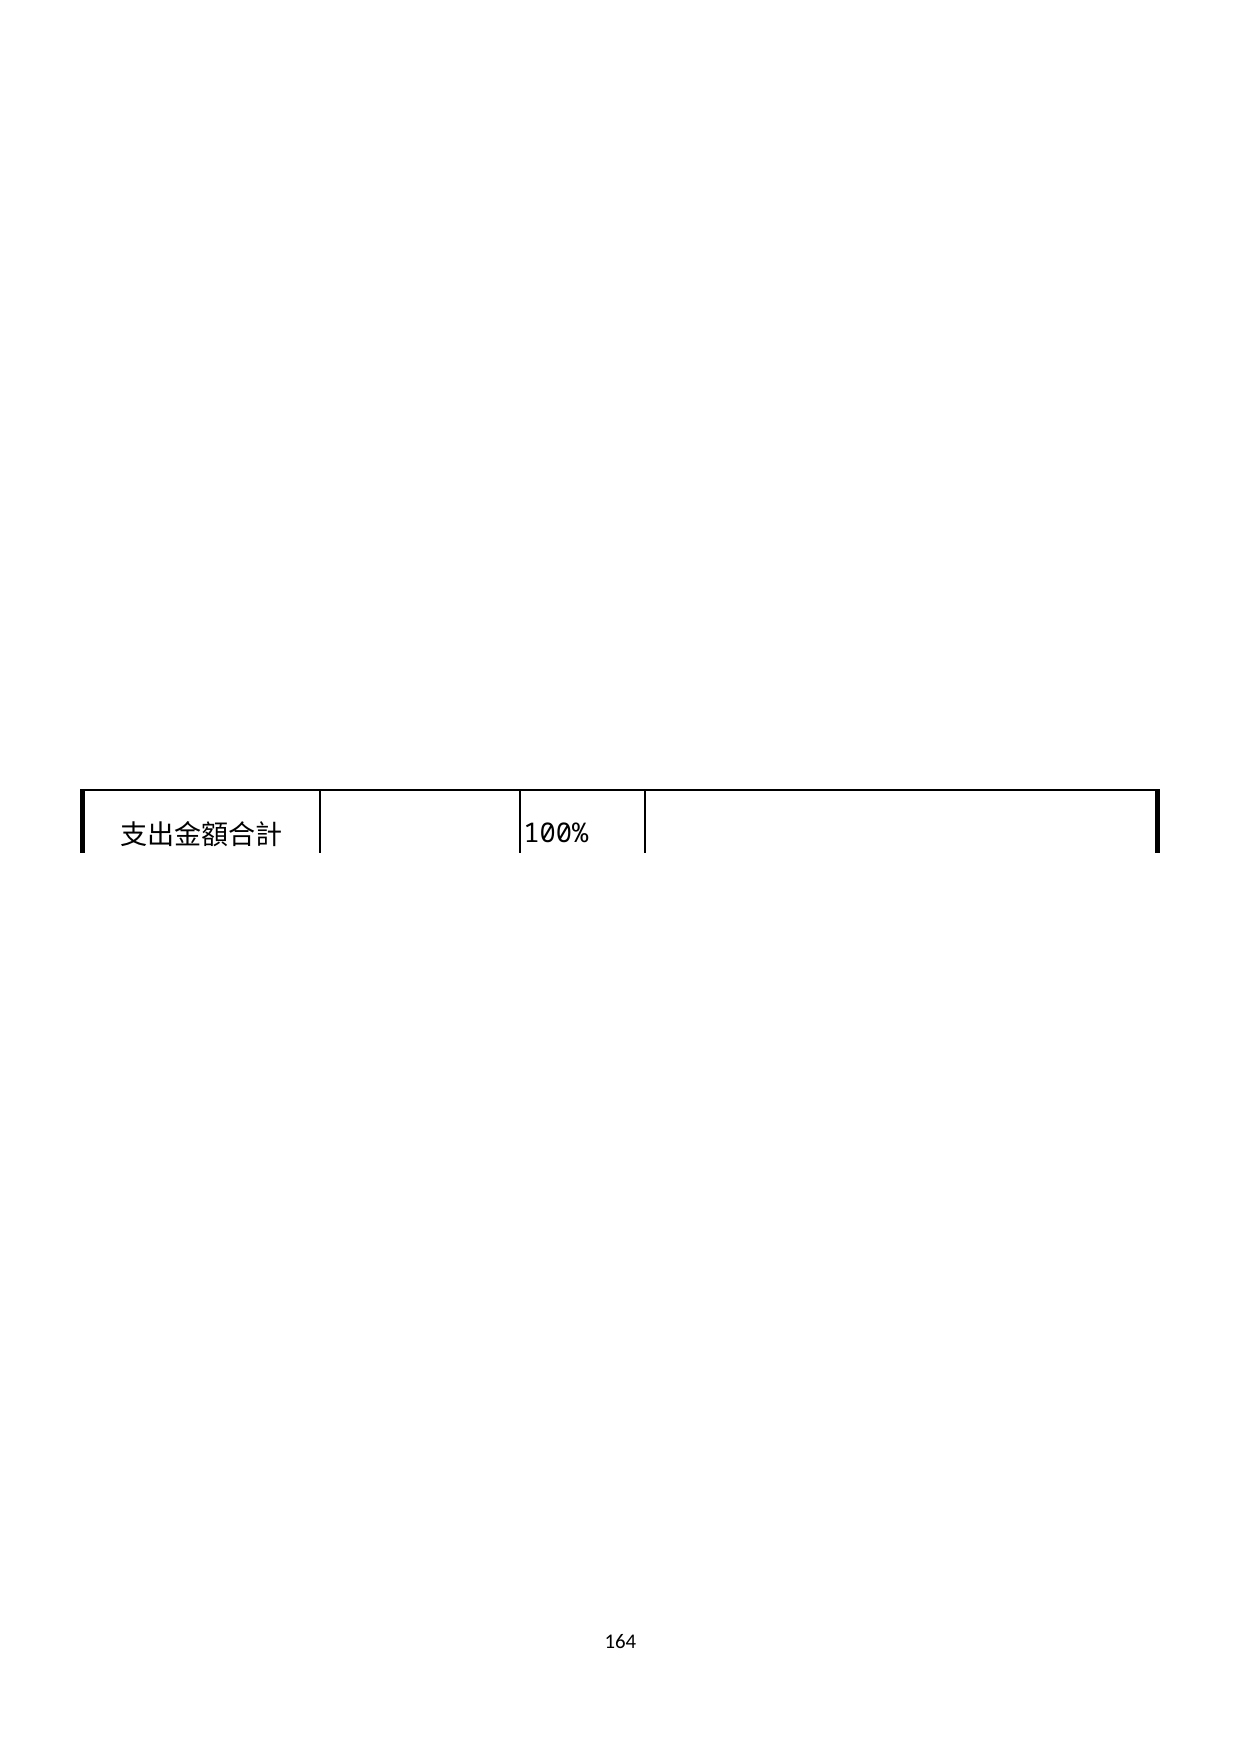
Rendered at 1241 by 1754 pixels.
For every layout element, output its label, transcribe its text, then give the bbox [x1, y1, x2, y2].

table_cell [321, 791, 519, 853]
table_cell 100% [521, 791, 644, 853]
table_cell 支出金額合計 [85, 791, 319, 853]
table_cell [646, 791, 1155, 853]
